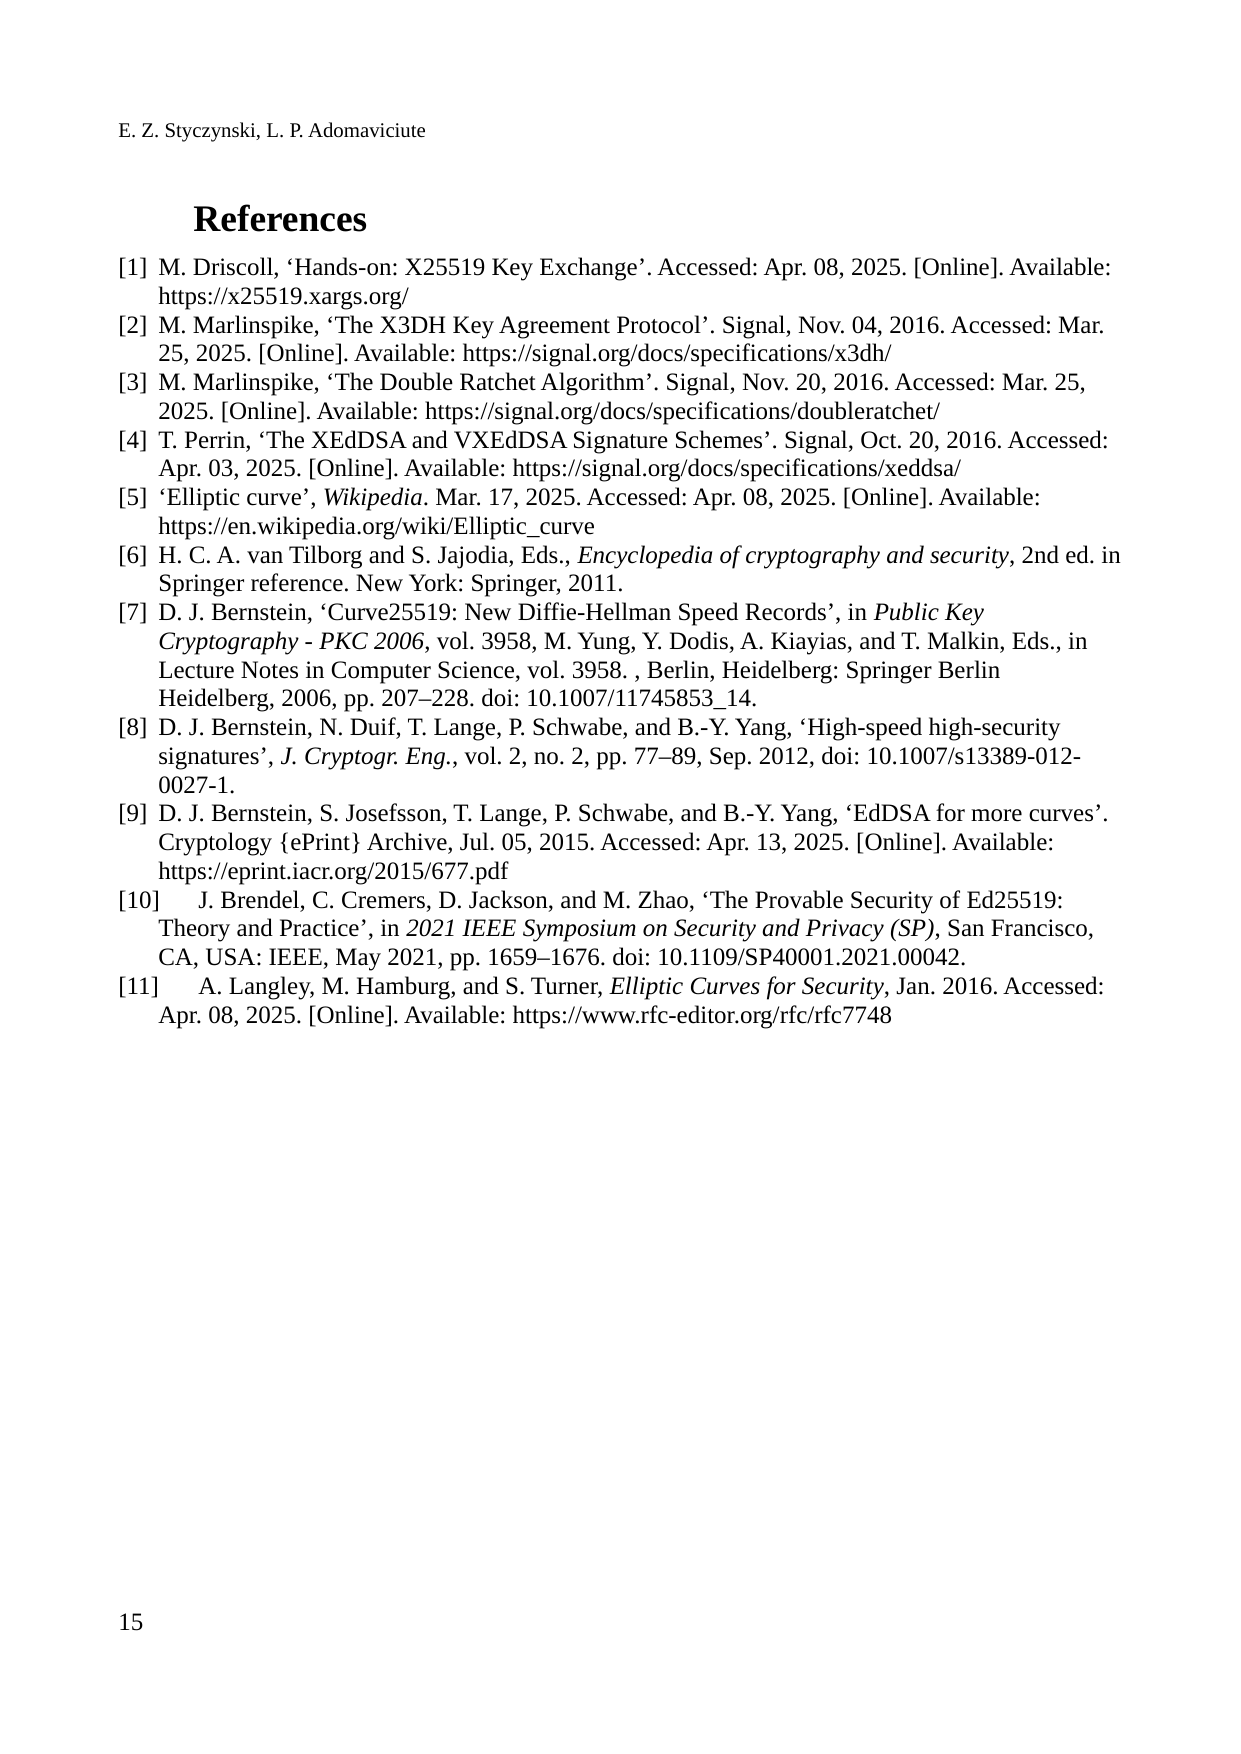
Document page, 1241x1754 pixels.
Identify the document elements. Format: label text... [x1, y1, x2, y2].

text [1] M. Driscoll, ‘Hands-on: X25519 Key Exchange’. Accessed: Apr. 08, 2025. [Online]. Available: https://x25519.xargs.org/ [118, 252, 1122, 310]
text [5] ‘Elliptic curve’, Wikipedia. Mar. 17, 2025. Accessed: Apr. 08, 2025. [Online]. Available: https://en.wikipedia.org/wiki/Elliptic_curve [118, 482, 1122, 540]
text [6] H. C. A. van Tilborg and S. Jajodia, Eds., Encyclopedia of cryptography and security, 2nd ed. in Springer reference. New York: Springer, 2011. [118, 540, 1122, 597]
text [11] A. Langley, M. Hamburg, and S. Turner, Elliptic Curves for Security, Jan. 2016. Accessed: Apr. 08, 2025. [Online]. Available: https://www.rfc-editor.org/rfc/rfc7748 [118, 971, 1122, 1028]
subtitle References [156, 197, 1122, 240]
text [8] D. J. Bernstein, N. Duif, T. Lange, P. Schwabe, and B.-Y. Yang, ‘High-speed high-security signatures’, J. Cryptogr. Eng., vol. 2, no. 2, pp. 77–89, Sep. 2012, doi: 10.1007/s13389-012-0027-1. [118, 712, 1122, 798]
text [4] T. Perrin, ‘The XEdDSA and VXEdDSA Signature Schemes’. Signal, Oct. 20, 2016. Accessed: Apr. 03, 2025. [Online]. Available: https://signal.org/docs/specifications/xeddsa/ [118, 425, 1122, 482]
text [7] D. J. Bernstein, ‘Curve25519: New Diffie-Hellman Speed Records’, in Public Key Cryptography - PKC 2006, vol. 3958, M. Yung, Y. Dodis, A. Kiayias, and T. Malkin, Eds., in Lecture Notes in Computer Science, vol. 3958. , Berlin, Heidelberg: Springer Berlin Heidelberg, 2006, pp. 207–228. doi: 10.1007/11745853_14. [118, 597, 1122, 712]
text [2] M. Marlinspike, ‘The X3DH Key Agreement Protocol’. Signal, Nov. 04, 2016. Accessed: Mar. 25, 2025. [Online]. Available: https://signal.org/docs/specifications/x3dh/ [118, 310, 1122, 367]
text [3] M. Marlinspike, ‘The Double Ratchet Algorithm’. Signal, Nov. 20, 2016. Accessed: Mar. 25, 2025. [Online]. Available: https://signal.org/docs/specifications/doubleratchet/ [118, 367, 1122, 425]
text [9] D. J. Bernstein, S. Josefsson, T. Lange, P. Schwabe, and B.-Y. Yang, ‘EdDSA for more curves’. Cryptology {ePrint} Archive, Jul. 05, 2015. Accessed: Apr. 13, 2025. [Online]. Available: https://eprint.iacr.org/2015/677.pdf [118, 798, 1122, 885]
text [10] J. Brendel, C. Cremers, D. Jackson, and M. Zhao, ‘The Provable Security of Ed25519: Theory and Practice’, in 2021 IEEE Symposium on Security and Privacy (SP), San Francisco, CA, USA: IEEE, May 2021, pp. 1659–1676. doi: 10.1109/SP40001.2021.00042. [118, 885, 1122, 971]
